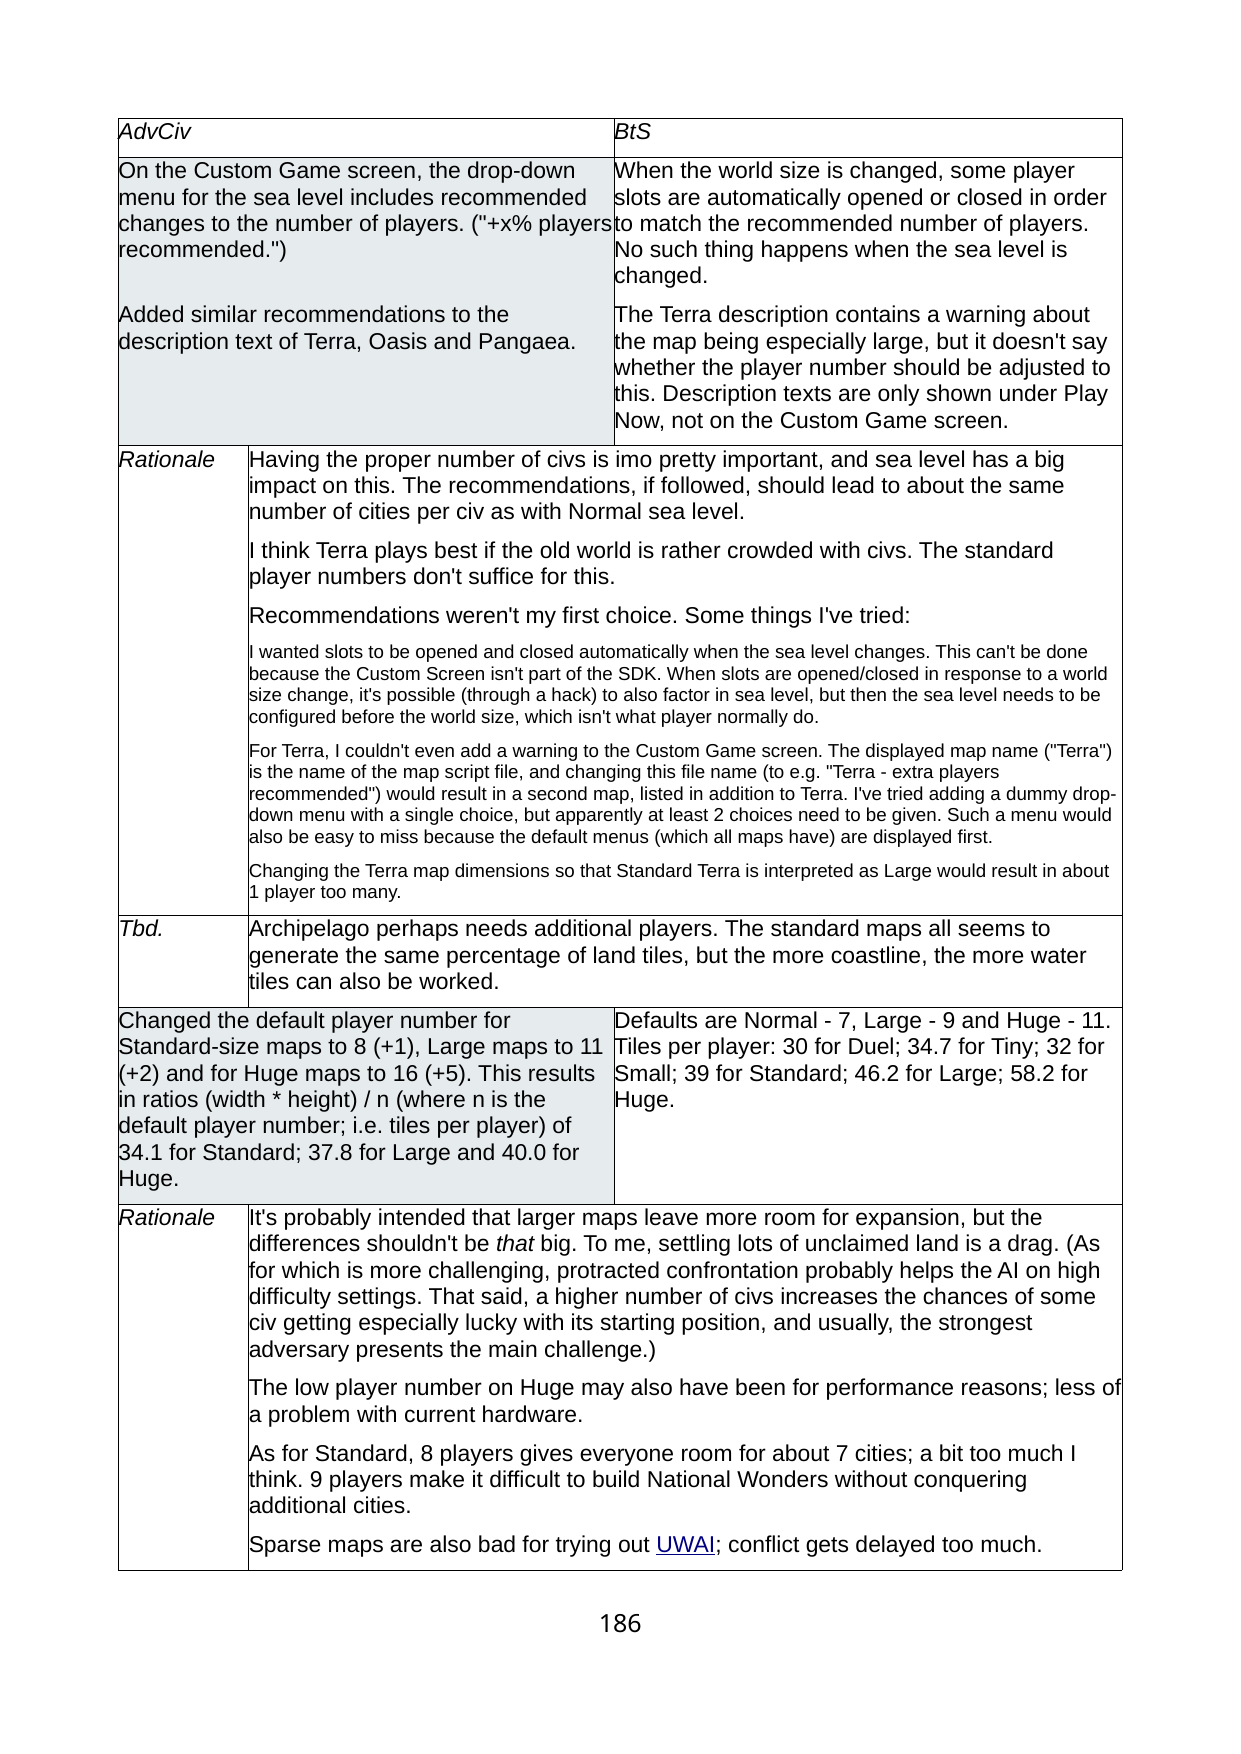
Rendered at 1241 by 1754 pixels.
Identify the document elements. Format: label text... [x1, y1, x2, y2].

table_cell Archipelago perhaps needs additional players. The standard maps all seems to generate the same percentage of land tiles, but the more coastline, the more water tiles can also be worked. [249, 916, 1122, 1007]
table_cell On the Custom Game screen, the drop-down menu for the sea level includes recommended changes to the number of players. ("+x% players recommended.") Added similar recommendations to the description text of Terra, Oasis and Pangaea. [119, 158, 614, 445]
table_cell Rationale [119, 446, 248, 915]
table_cell Tbd. [119, 916, 248, 1007]
table_cell Changed the default player number for Standard-size maps to 8 (+1), Large maps to 11 (+2) and for Huge maps to 16 (+5). This results in ratios (width * height) / n (where n is the default player number; i.e. tiles per player) of 34.1 for Standard; 37.8 for Large and 40.0 for Huge. [119, 1008, 614, 1204]
table_cell BtS [615, 119, 1122, 157]
table_cell Defaults are Normal - 7, Large - 9 and Huge - 11. Tiles per player: 30 for Duel; 34.7 for Tiny; 32 for Small; 39 for Standard; 46.2 for Large; 58.2 for Huge. [615, 1008, 1122, 1204]
table_cell It's probably intended that larger maps leave more room for expansion, but the differences shouldn't be that big. To me, settling lots of unclaimed land is a drag. (As for which is more challenging, protracted confrontation probably helps the AI on high difficulty settings. That said, a higher number of civs increases the chances of some civ getting especially lucky with its starting position, and usually, the strongest adversary presents the main challenge.) The low player number on Huge may also have been for performance reasons; less of a problem with current hardware. As for Standard, 8 players gives everyone room for about 7 cities; a bit too much I think. 9 players make it difficult to build National Wonders without conquering additional cities. Sparse maps are also bad for trying out UWAI; conflict gets delayed too much. [249, 1205, 1122, 1570]
table_cell When the world size is changed, some player slots are automatically opened or closed in order to match the recommended number of players. No such thing happens when the sea level is changed. The Terra description contains a warning about the map being especially large, but it doesn't say whether the player number should be adjusted to this. Description texts are only shown under Play Now, not on the Custom Game screen. [615, 158, 1122, 445]
table_cell Rationale [119, 1205, 248, 1570]
table_cell AdvCiv [119, 119, 614, 157]
table_cell Having the proper number of civs is imo pretty important, and sea level has a big impact on this. The recommendations, if followed, should lead to about the same number of cities per civ as with Normal sea level. I think Terra plays best if the old world is rather crowded with civs. The standard player numbers don't suffice for this. Recommendations weren't my first choice. Some things I've tried: I wanted slots to be opened and closed automatically when the sea level changes. This can't be done because the Custom Screen isn't part of the SDK. When slots are opened/closed in response to a world size change, it's possible (through a hack) to also factor in sea level, but then the sea level needs to be configured before the world size, which isn't what player normally do. For Terra, I couldn't even add a warning to the Custom Game screen. The displayed map name ("Terra") is the name of the map script file, and changing this file name (to e.g. "Terra - extra players recommended") would result in a second map, listed in addition to Terra. I've tried adding a dummy drop-down menu with a single choice, but apparently at least 2 choices need to be given. Such a menu would also be easy to miss because the default menus (which all maps have) are displayed first. Changing the Terra map dimensions so that Standard Terra is interpreted as Large would result in about 1 player too many. [249, 446, 1122, 915]
